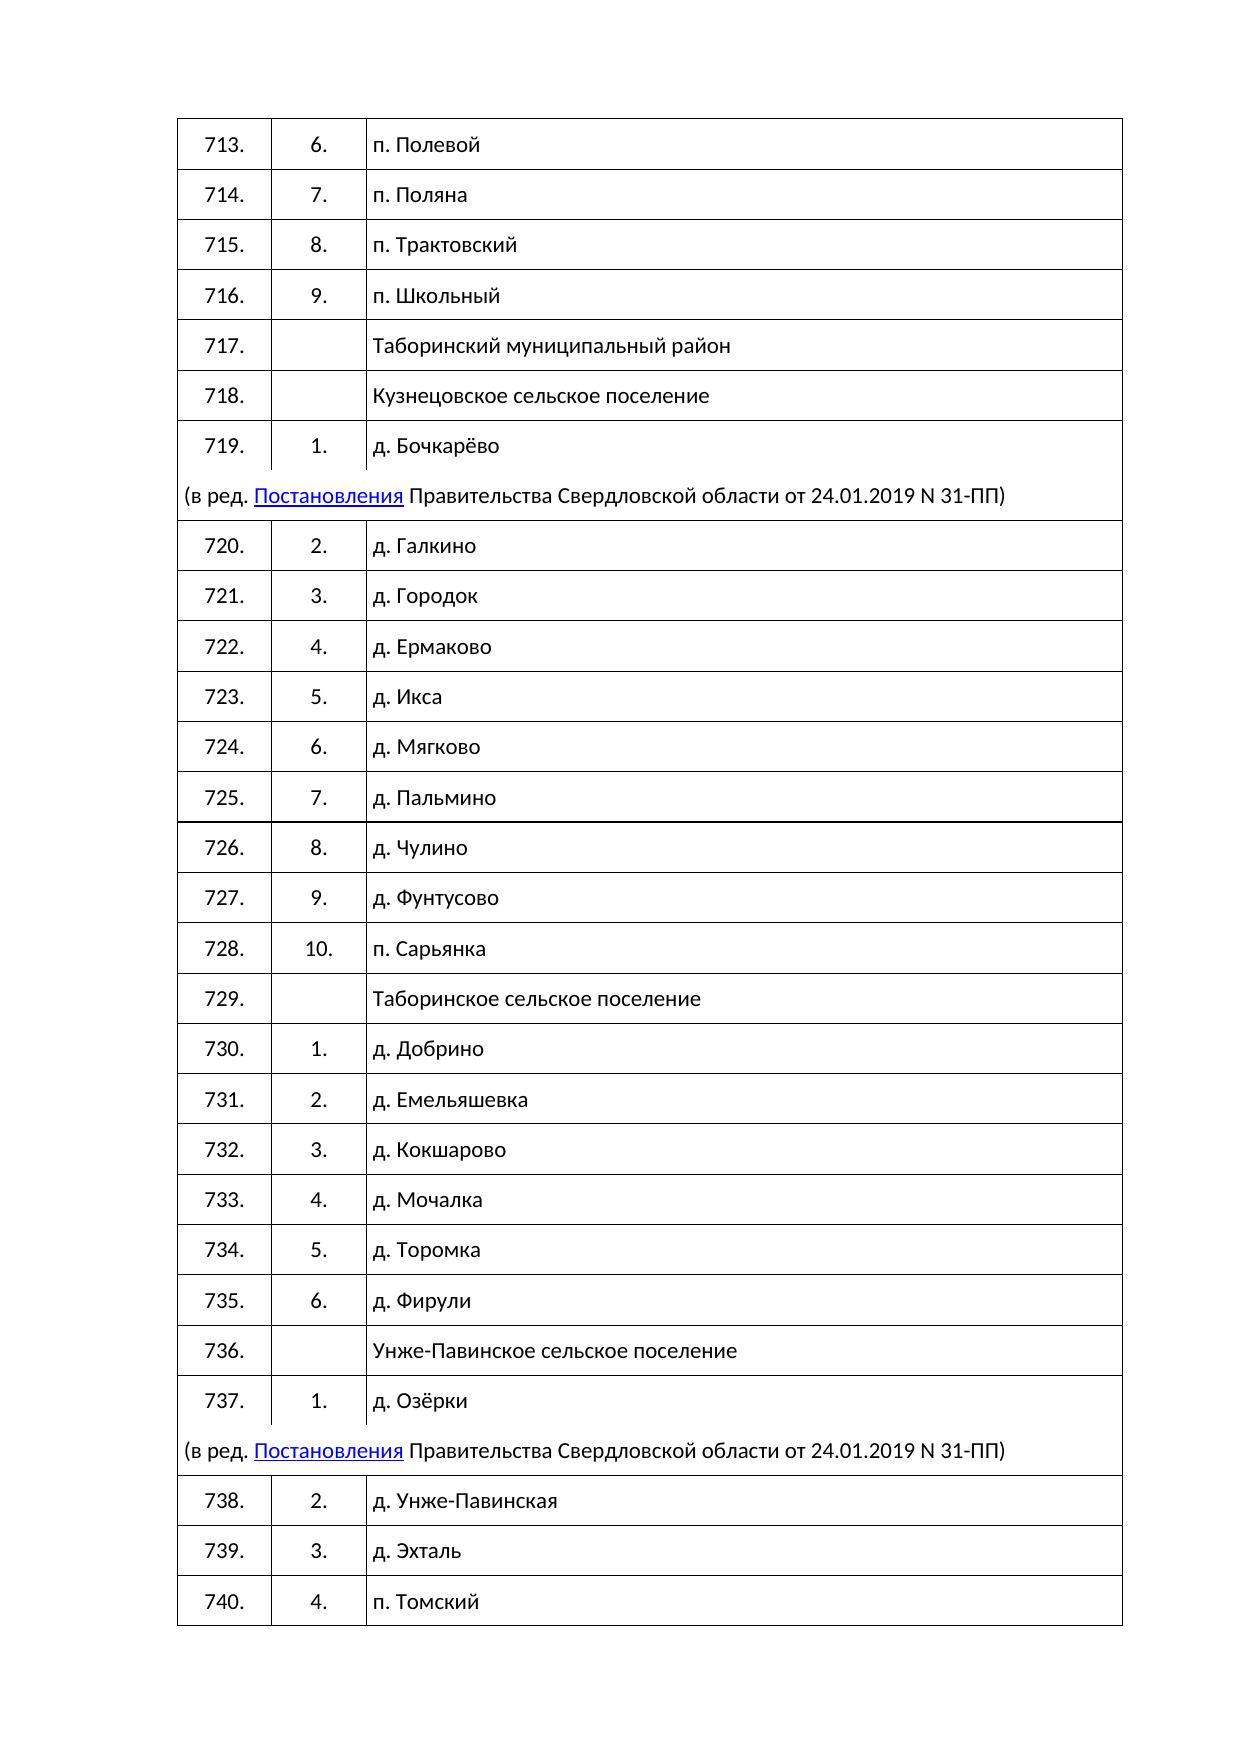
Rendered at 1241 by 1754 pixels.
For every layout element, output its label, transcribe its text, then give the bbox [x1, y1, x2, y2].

table_cell Унже-Павинское сельское поселение [367, 1326, 1122, 1375]
table_cell 4. [272, 1576, 366, 1625]
table_cell 724. [178, 722, 271, 771]
table_cell 10. [272, 923, 366, 972]
table_cell 714. [178, 170, 271, 219]
table_cell (в ред. Постановления Правительства Свердловской области от 24.01.2019 N 31-ПП) [178, 1425, 1122, 1474]
table_cell 715. [178, 220, 271, 269]
table_cell 721. [178, 571, 271, 620]
table_cell 723. [178, 672, 271, 721]
table_cell д. Галкино [367, 521, 1122, 570]
table_cell 740. [178, 1576, 271, 1625]
table_cell [272, 1326, 366, 1375]
table_cell 9. [272, 270, 366, 319]
table_cell д. Пальмино [367, 772, 1122, 821]
table_cell д. Емельяшевка [367, 1074, 1122, 1123]
table_cell 735. [178, 1275, 271, 1324]
table_cell 8. [272, 823, 366, 872]
table_cell д. Мочалка [367, 1175, 1122, 1224]
table_cell 7. [272, 170, 366, 219]
table_cell 4. [272, 1175, 366, 1224]
table_cell 734. [178, 1225, 271, 1274]
table_cell 730. [178, 1024, 271, 1073]
table_cell 6. [272, 722, 366, 771]
table_cell п. Томский [367, 1576, 1122, 1625]
table_cell 7. [272, 772, 366, 821]
table_cell д. Мягково [367, 722, 1122, 771]
table_cell 729. [178, 974, 271, 1023]
table_cell Таборинский муниципальный район [367, 320, 1122, 370]
table_cell 1. [272, 421, 366, 470]
table_cell п. Школьный [367, 270, 1122, 319]
table_cell 727. [178, 873, 271, 922]
table_cell 728. [178, 923, 271, 972]
table_cell Кузнецовское сельское поселение [367, 371, 1122, 420]
table_cell Таборинское сельское поселение [367, 974, 1122, 1023]
table_cell 720. [178, 521, 271, 570]
table_cell 725. [178, 772, 271, 821]
table_cell д. Икса [367, 672, 1122, 721]
table_cell п. Полевой [367, 119, 1122, 168]
table_cell 718. [178, 371, 271, 420]
table_cell 2. [272, 1476, 366, 1525]
table_cell п. Сарьянка [367, 923, 1122, 972]
table_cell д. Чулино [367, 823, 1122, 872]
table_cell 5. [272, 1225, 366, 1274]
table_cell (в ред. Постановления Правительства Свердловской области от 24.01.2019 N 31-ПП) [178, 470, 1122, 519]
table_cell 3. [272, 1526, 366, 1575]
table_cell д. Добрино [367, 1024, 1122, 1073]
table_cell 739. [178, 1526, 271, 1575]
table_cell д. Унже-Павинская [367, 1476, 1122, 1525]
table_cell п. Поляна [367, 170, 1122, 219]
table_cell 2. [272, 1074, 366, 1123]
table_cell 731. [178, 1074, 271, 1123]
table_cell 5. [272, 672, 366, 721]
table_cell [272, 371, 366, 420]
table_cell 2. [272, 521, 366, 570]
table_cell 6. [272, 1275, 366, 1324]
table_cell 713. [178, 119, 271, 168]
table_cell [272, 320, 366, 370]
table_cell 738. [178, 1476, 271, 1525]
table_cell д. Городок [367, 571, 1122, 620]
table_cell д. Озёрки [367, 1376, 1122, 1425]
table_cell д. Эхталь [367, 1526, 1122, 1575]
table_cell д. Бочкарёво [367, 421, 1122, 470]
table_cell д. Торомка [367, 1225, 1122, 1274]
table_cell 8. [272, 220, 366, 269]
table_cell 719. [178, 421, 271, 470]
table_cell 722. [178, 621, 271, 671]
table_cell 716. [178, 270, 271, 319]
table_cell 717. [178, 320, 271, 370]
table_cell 726. [178, 823, 271, 872]
table_cell д. Кокшарово [367, 1124, 1122, 1174]
table_cell [272, 974, 366, 1023]
table_cell д. Фунтусово [367, 873, 1122, 922]
table_cell 736. [178, 1326, 271, 1375]
table_cell 1. [272, 1024, 366, 1073]
table_cell 737. [178, 1376, 271, 1425]
table_cell 6. [272, 119, 366, 168]
table_cell 1. [272, 1376, 366, 1425]
table_cell 9. [272, 873, 366, 922]
table_cell 3. [272, 571, 366, 620]
table_cell п. Трактовский [367, 220, 1122, 269]
table_cell д. Ермаково [367, 621, 1122, 671]
table_cell 733. [178, 1175, 271, 1224]
table_cell 4. [272, 621, 366, 671]
table_cell д. Фирули [367, 1275, 1122, 1324]
table_cell 3. [272, 1124, 366, 1174]
table_cell 732. [178, 1124, 271, 1174]
